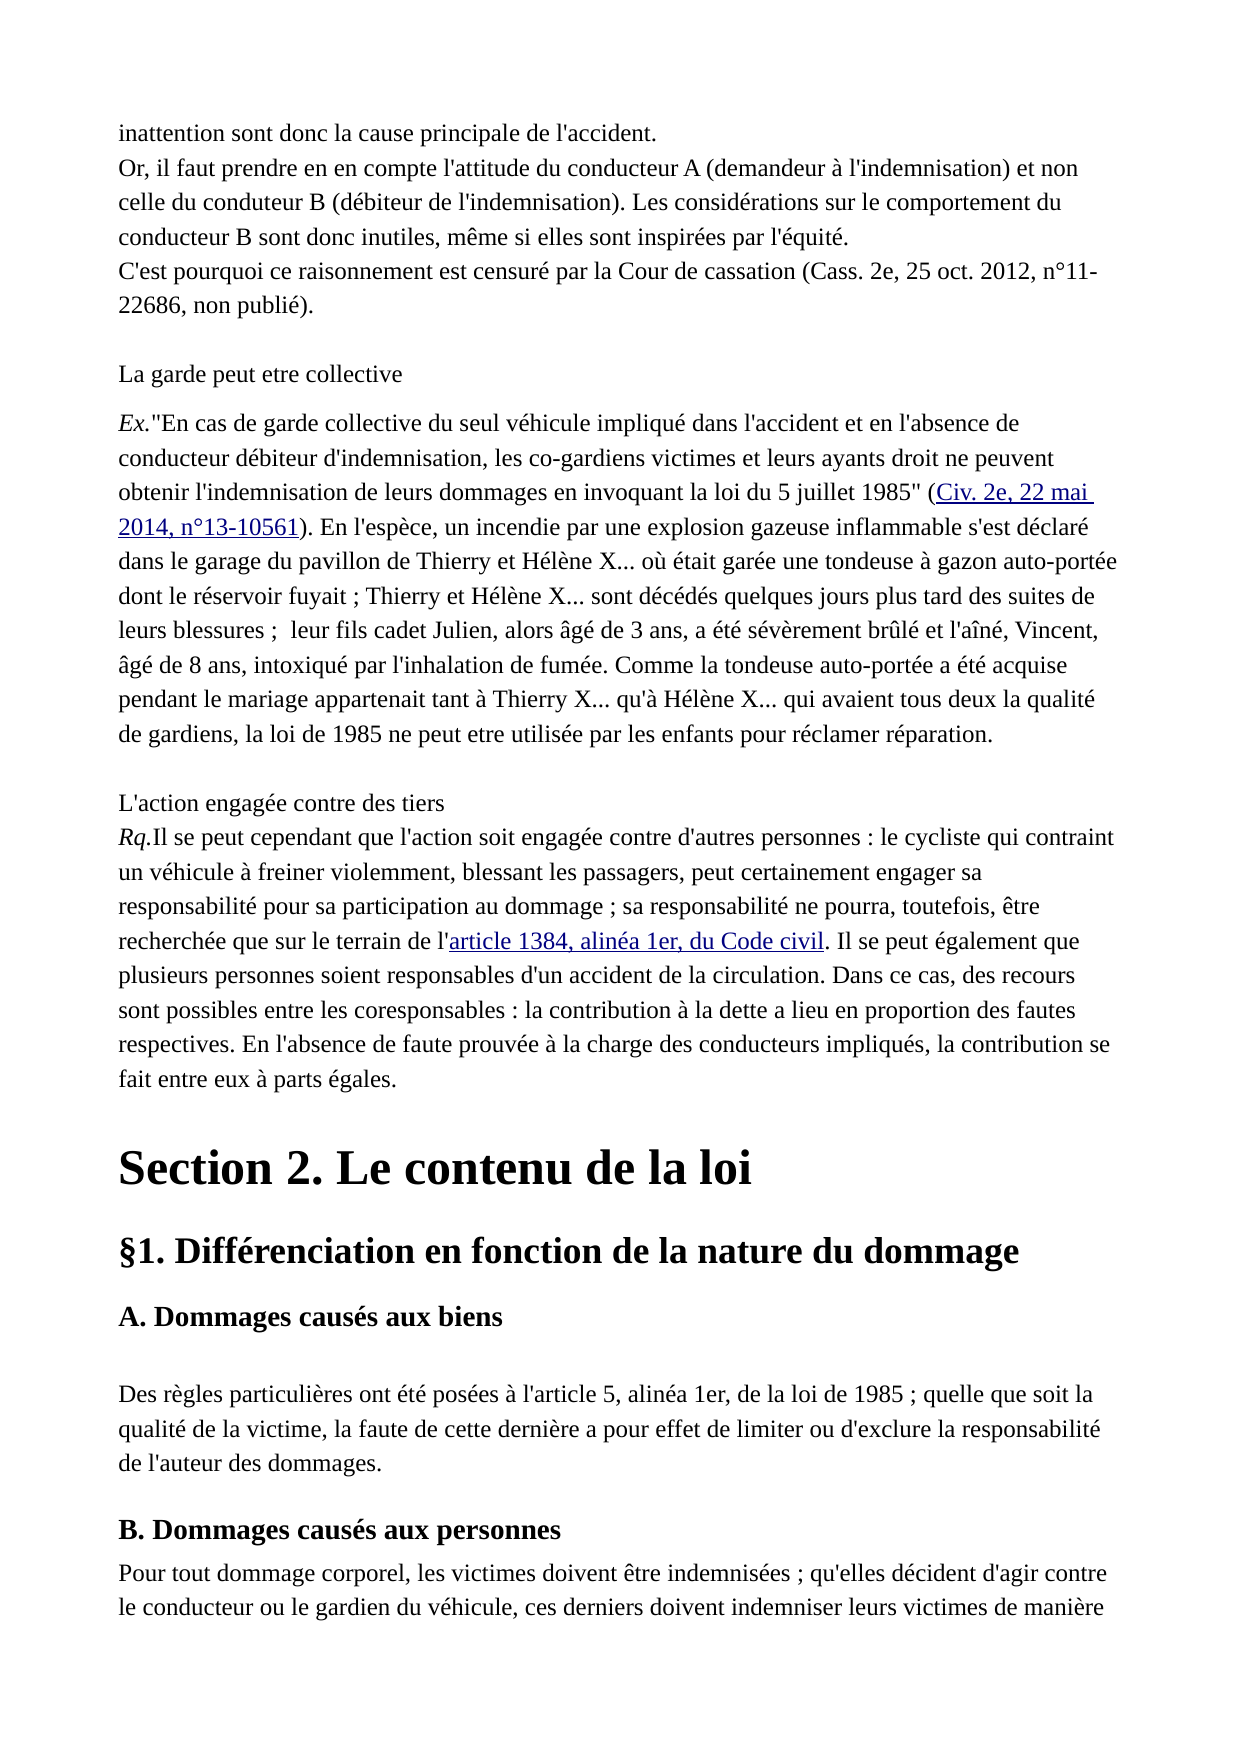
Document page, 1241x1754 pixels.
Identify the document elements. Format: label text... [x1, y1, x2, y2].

text La garde peut etre collective [118, 325, 1122, 388]
text inattention sont donc la cause principale de l'accident. Or, il faut prendre en en compte l'attitude du conducteur A (demandeur à l'indemnisation) et non celle du conduteur B (débiteur de l'indemnisation). Les considérations sur le comportement du conducteur B sont donc inutiles, même si elles sont inspirées par l'équité. C'est pourquoi ce raisonnement est censuré par la Cour de cassation (Cass. 2e, 25 oct. 2012, n°11-22686, non publié). [118, 118, 1122, 319]
subtitle §1. Différenciation en fonction de la nature du dommage [118, 1228, 1122, 1272]
text Ex."En cas de garde collective du seul véhicule impliqué dans l'accident et en l'absence de conducteur débiteur d'indemnisation, les co-gardiens victimes et leurs ayants droit ne peuvent obtenir l'indemnisation de leurs dommages en invoquant la loi du 5 juillet 1985" (Civ. 2e, 22 mai 2014, n°13-10561). En l'espèce, un incendie par une explosion gazeuse inflammable s'est déclaré dans le garage du pavillon de Thierry et Hélène X... où était garée une tondeuse à gazon auto-portée dont le réservoir fuyait ; Thierry et Hélène X... sont décédés quelques jours plus tard des suites de leurs blessures ; leur fils cadet Julien, alors âgé de 3 ans, a été sévèrement brûlé et l'aîné, Vincent, âgé de 8 ans, intoxiqué par l'inhalation de fumée. Comme la tondeuse auto-portée a été acquise pendant le mariage appartenait tant à Thierry X... qu'à Hélène X... qui avaient tous deux la qualité de gardiens, la loi de 1985 ne peut etre utilisée par les enfants pour réclamer réparation. [118, 408, 1122, 748]
text L'action engagée contre des tiers [118, 753, 1122, 817]
subtitle B. Dommages causés aux personnes [118, 1512, 1122, 1545]
text Des règles particulières ont été posées à l'article 5, alinéa 1er, de la loi de 1985 ; quelle que soit la qualité de la victime, la faute de cette dernière a pour effet de limiter ou d'exclure la responsabilité de l'auteur des dommages. [118, 1345, 1122, 1477]
text Pour tout dommage corporel, les victimes doivent être indemnisées ; qu'elles décident d'agir contre le conducteur ou le gardien du véhicule, ces derniers doivent indemniser leurs victimes de manière [118, 1558, 1122, 1621]
subtitle A. Dommages causés aux biens [118, 1299, 1122, 1332]
subtitle Section 2. Le contenu de la loi [118, 1138, 1122, 1195]
text Rq.Il se peut cependant que l'action soit engagée contre d'autres personnes : le cycliste qui contraint un véhicule à freiner violemment, blessant les passagers, peut certainement engager sa responsabilité pour sa participation au dommage ; sa responsabilité ne pourra, toutefois, être recherchée que sur le terrain de l'article 1384, alinéa 1er, du Code civil. Il se peut également que plusieurs personnes soient responsables d'un accident de la circulation. Dans ce cas, des recours sont possibles entre les coresponsables : la contribution à la dette a lieu en proportion des fautes respectives. En l'absence de faute prouvée à la charge des conducteurs impliqués, la contribution se fait entre eux à parts égales. [118, 822, 1122, 1092]
